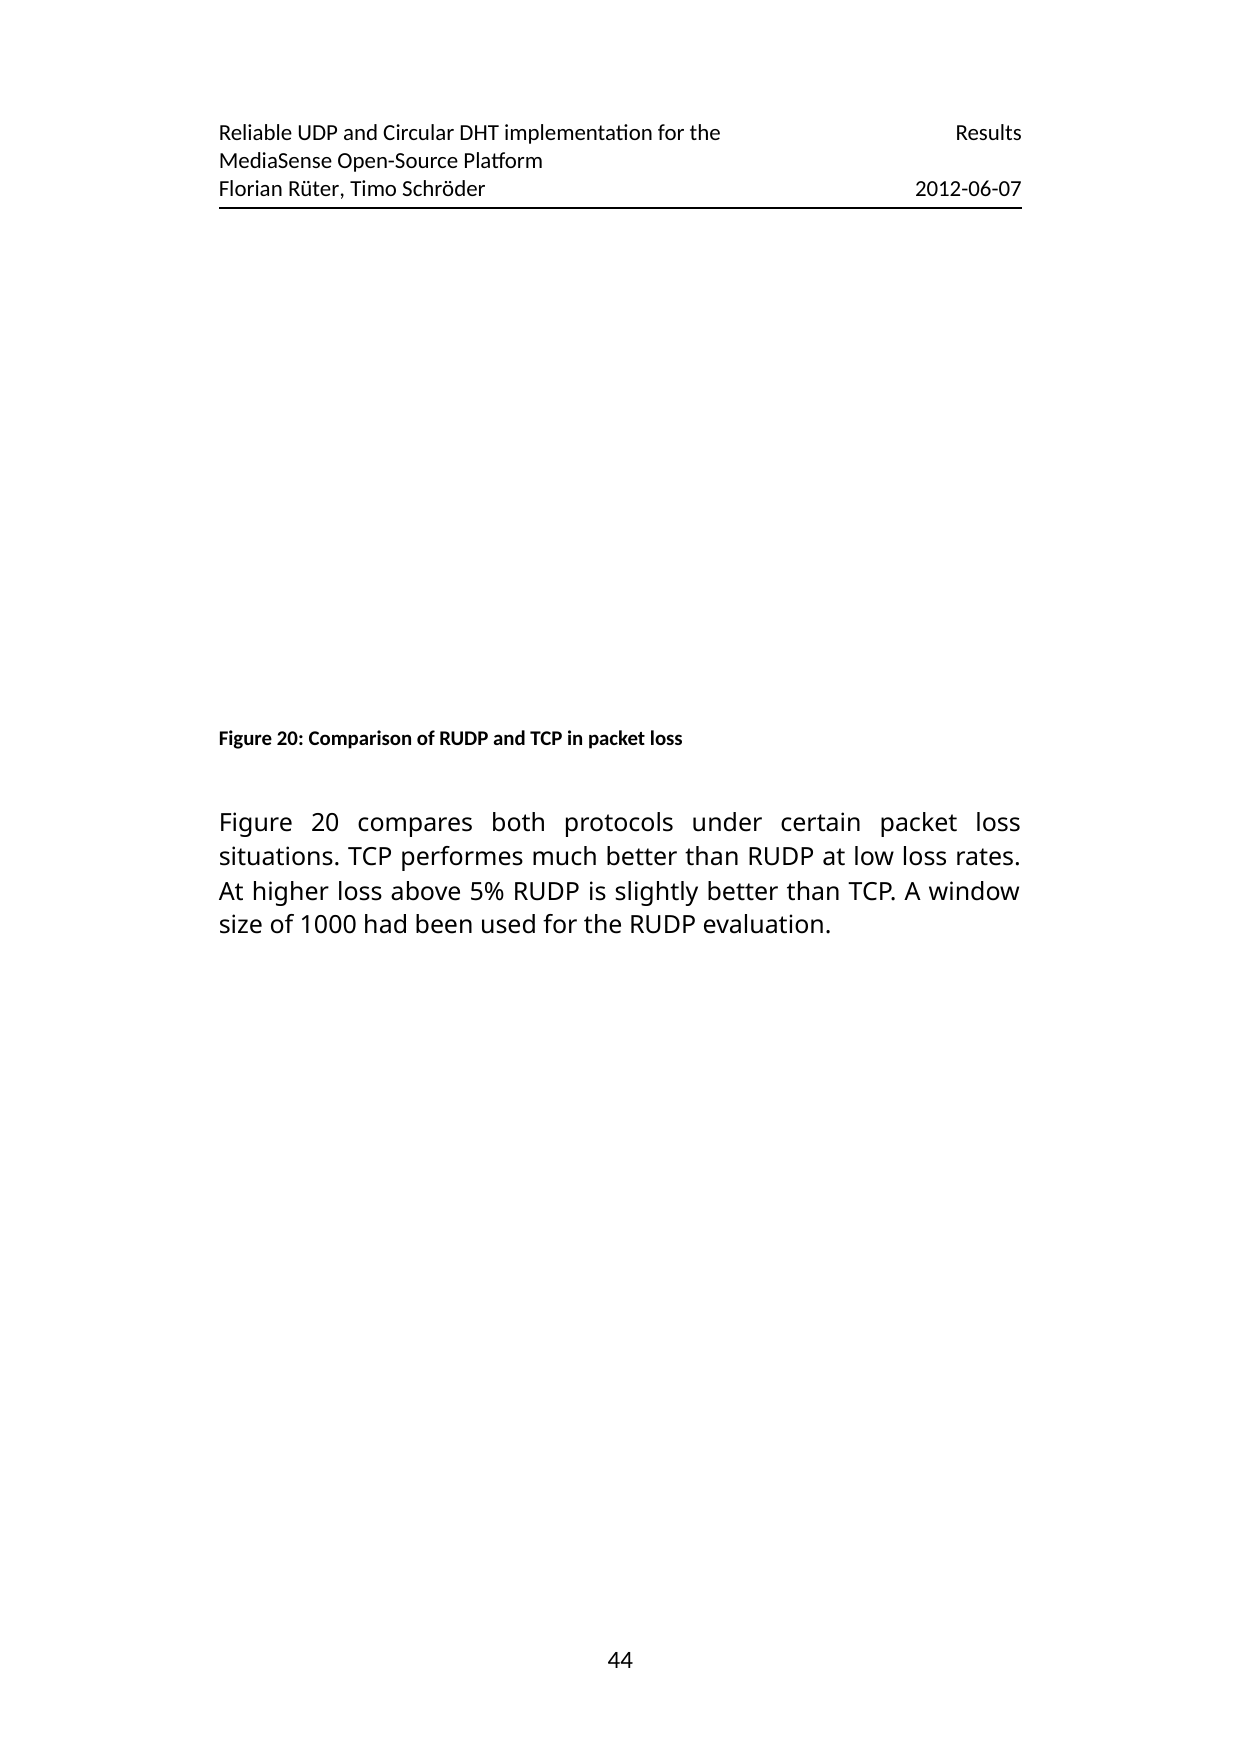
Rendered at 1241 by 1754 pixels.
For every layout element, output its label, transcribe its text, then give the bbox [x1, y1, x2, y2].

text Figure 20: Comparison of RUDP and TCP in packet loss [218, 250, 1014, 750]
text Figure 20 compares both protocols under certain packet loss situations. TCP performes much better than RUDP at low loss rates. At higher loss above 5% RUDP is slightly better than TCP. A window size of 1000 had been used for the RUDP evaluation. [218, 805, 1022, 941]
